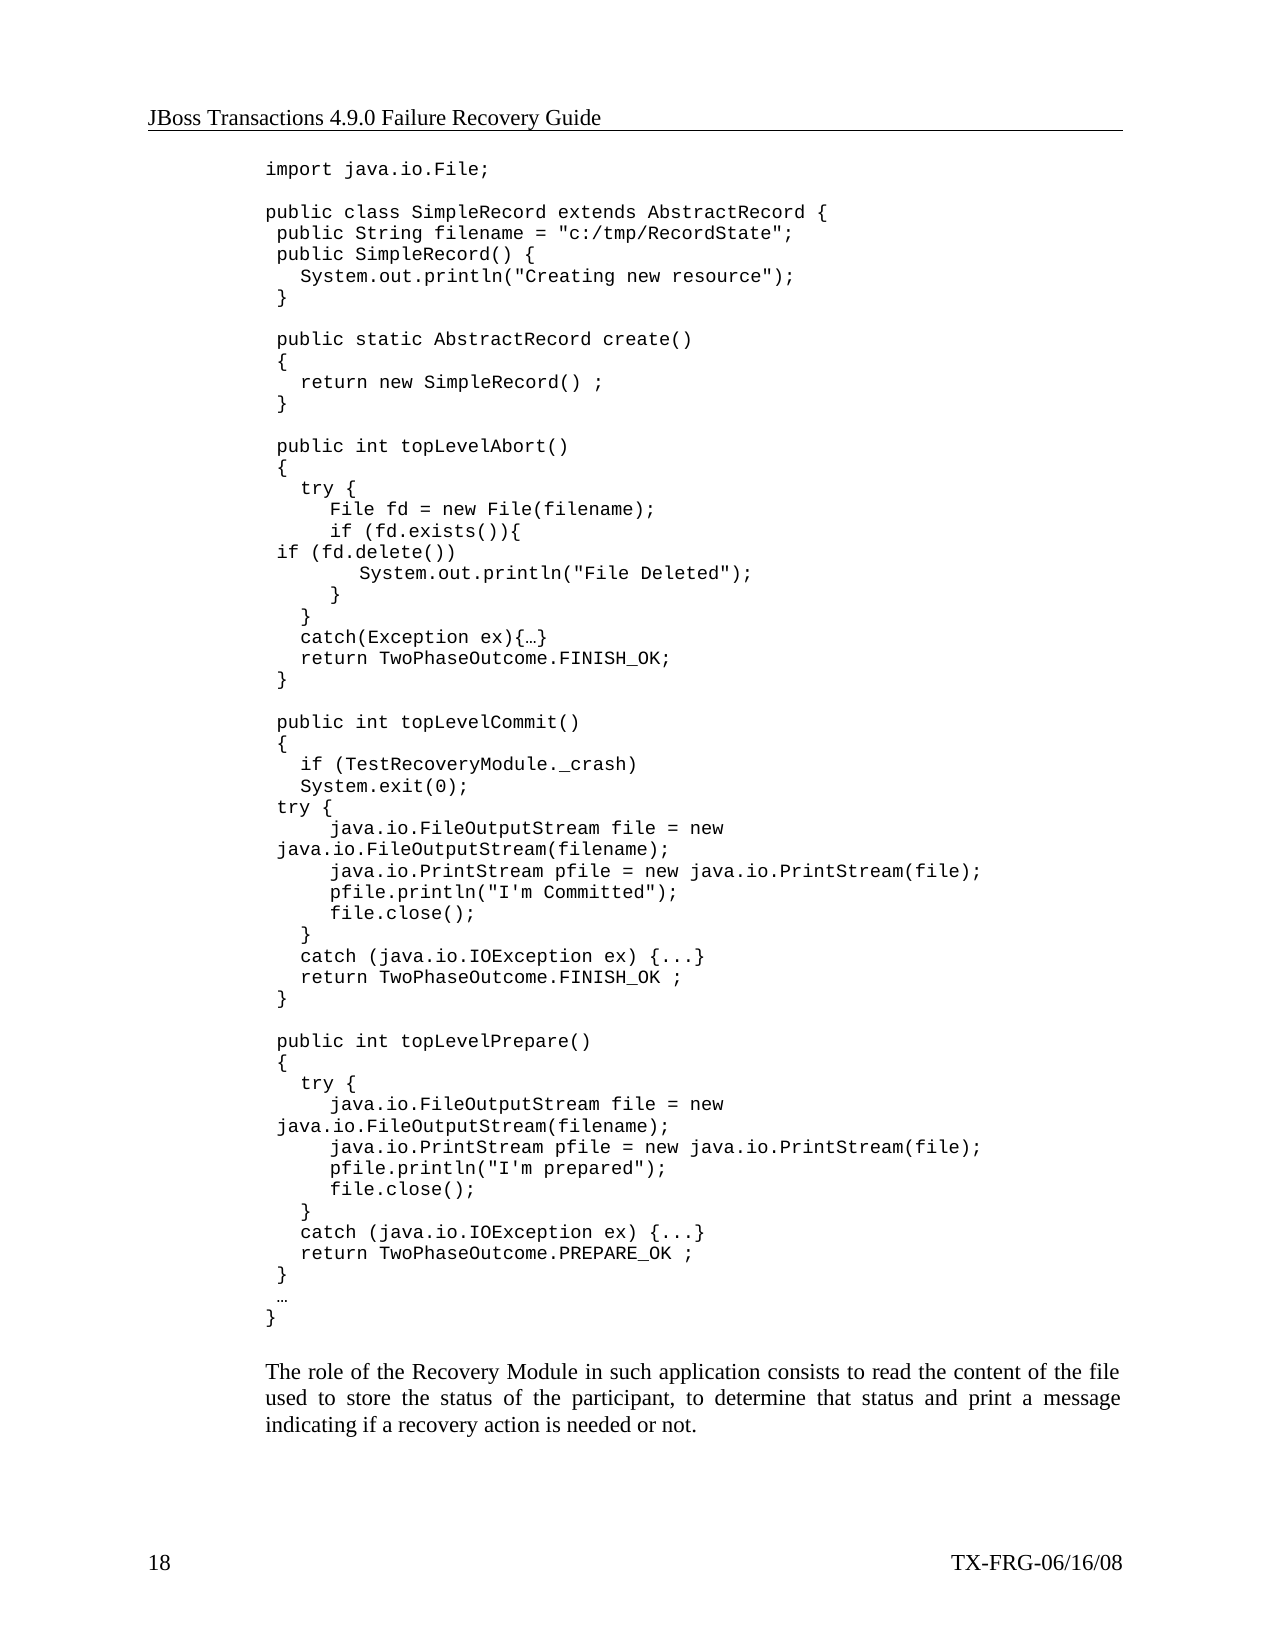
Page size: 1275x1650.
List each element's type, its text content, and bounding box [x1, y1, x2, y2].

text try { [265, 1074, 1122, 1095]
text public int topLevelCommit() [265, 713, 1122, 734]
text catch(Exception ex){…} [265, 628, 1122, 649]
text public class SimpleRecord extends AbstractRecord { [265, 203, 1122, 224]
text try { [265, 479, 1122, 500]
text { [265, 458, 1122, 479]
text public int topLevelAbort() [265, 436, 1122, 458]
text } [265, 1265, 1122, 1286]
text if (TestRecoveryModule._crash) [265, 755, 1122, 776]
text } [265, 989, 1122, 1010]
text file.close(); [265, 904, 1122, 925]
text public SimpleRecord() { [265, 245, 1122, 266]
text } [265, 925, 1122, 946]
text java.io.PrintStream pfile = new java.io.PrintStream(file); [265, 861, 1122, 883]
text { [265, 734, 1122, 755]
text pfile.println("I'm prepared"); [265, 1159, 1122, 1180]
text java.io.PrintStream pfile = new java.io.PrintStream(file); [265, 1138, 1122, 1159]
text } [265, 1308, 1122, 1329]
text { [265, 351, 1122, 373]
text if (fd.delete()) [265, 543, 1122, 564]
text if (fd.exists()){ [265, 521, 1122, 543]
text public String filename = "c:/tmp/RecordState"; [265, 224, 1122, 245]
text public static AbstractRecord create() [265, 330, 1122, 351]
text java.io.FileOutputStream file = new [265, 819, 1122, 840]
text file.close(); [265, 1180, 1122, 1201]
text return new SimpleRecord() ; [265, 373, 1122, 394]
text java.io.FileOutputStream(filename); [265, 840, 1122, 861]
text java.io.FileOutputStream(filename); [265, 1116, 1122, 1138]
text System.out.println("Creating new resource"); [265, 266, 1122, 288]
text try { [265, 798, 1122, 819]
text public int topLevelPrepare() [265, 1031, 1122, 1053]
text pfile.println("I'm Committed"); [265, 883, 1122, 904]
text java.io.FileOutputStream file = new [265, 1095, 1122, 1116]
text } [265, 670, 1122, 691]
text System.exit(0); [265, 776, 1122, 798]
text … [265, 1286, 1122, 1308]
text return TwoPhaseOutcome.PREPARE_OK ; [265, 1244, 1122, 1265]
text System.out.println("File Deleted"); [265, 564, 1122, 585]
text } [265, 606, 1122, 628]
text { [265, 1053, 1122, 1074]
text } [265, 394, 1122, 415]
text catch (java.io.IOException ex) {...} [265, 1223, 1122, 1244]
text } [265, 1201, 1122, 1223]
text The role of the Recovery Module in such application consists to read the content of the file used to store the status of the participant, to determine that status and print a message indicating if a recovery action is needed or not. [265, 1358, 1122, 1437]
text return TwoPhaseOutcome.FINISH_OK; [265, 649, 1122, 670]
text catch (java.io.IOException ex) {...} [265, 946, 1122, 968]
text } [265, 288, 1122, 309]
text import java.io.File; [265, 160, 1122, 181]
text return TwoPhaseOutcome.FINISH_OK ; [265, 968, 1122, 989]
text } [265, 585, 1122, 606]
text File fd = new File(filename); [265, 500, 1122, 521]
